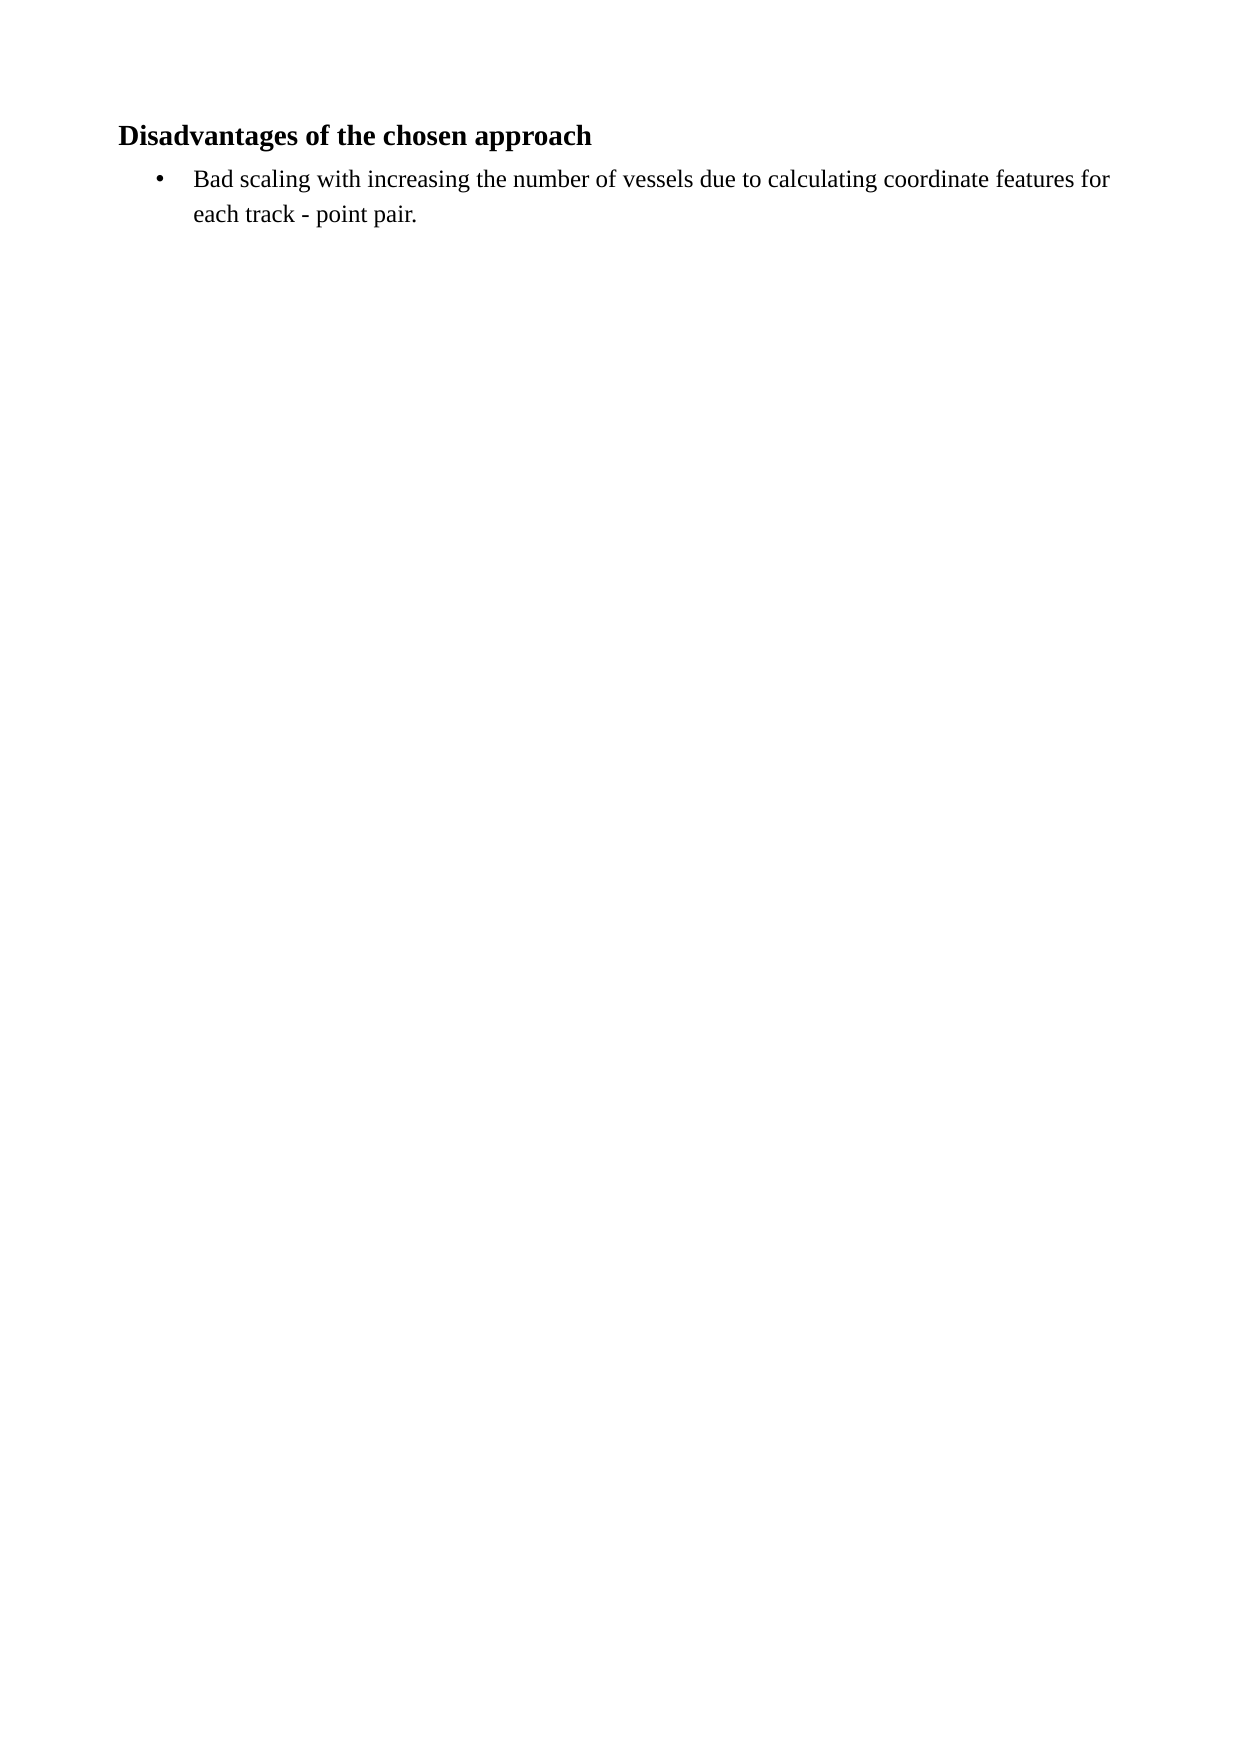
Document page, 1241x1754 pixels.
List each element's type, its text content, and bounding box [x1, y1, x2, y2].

subtitle Disadvantages of the chosen approach [118, 118, 1122, 152]
list Bad scaling with increasing the number of vessels due to calculating coordinate features for each track - point pair. [156, 164, 1122, 227]
